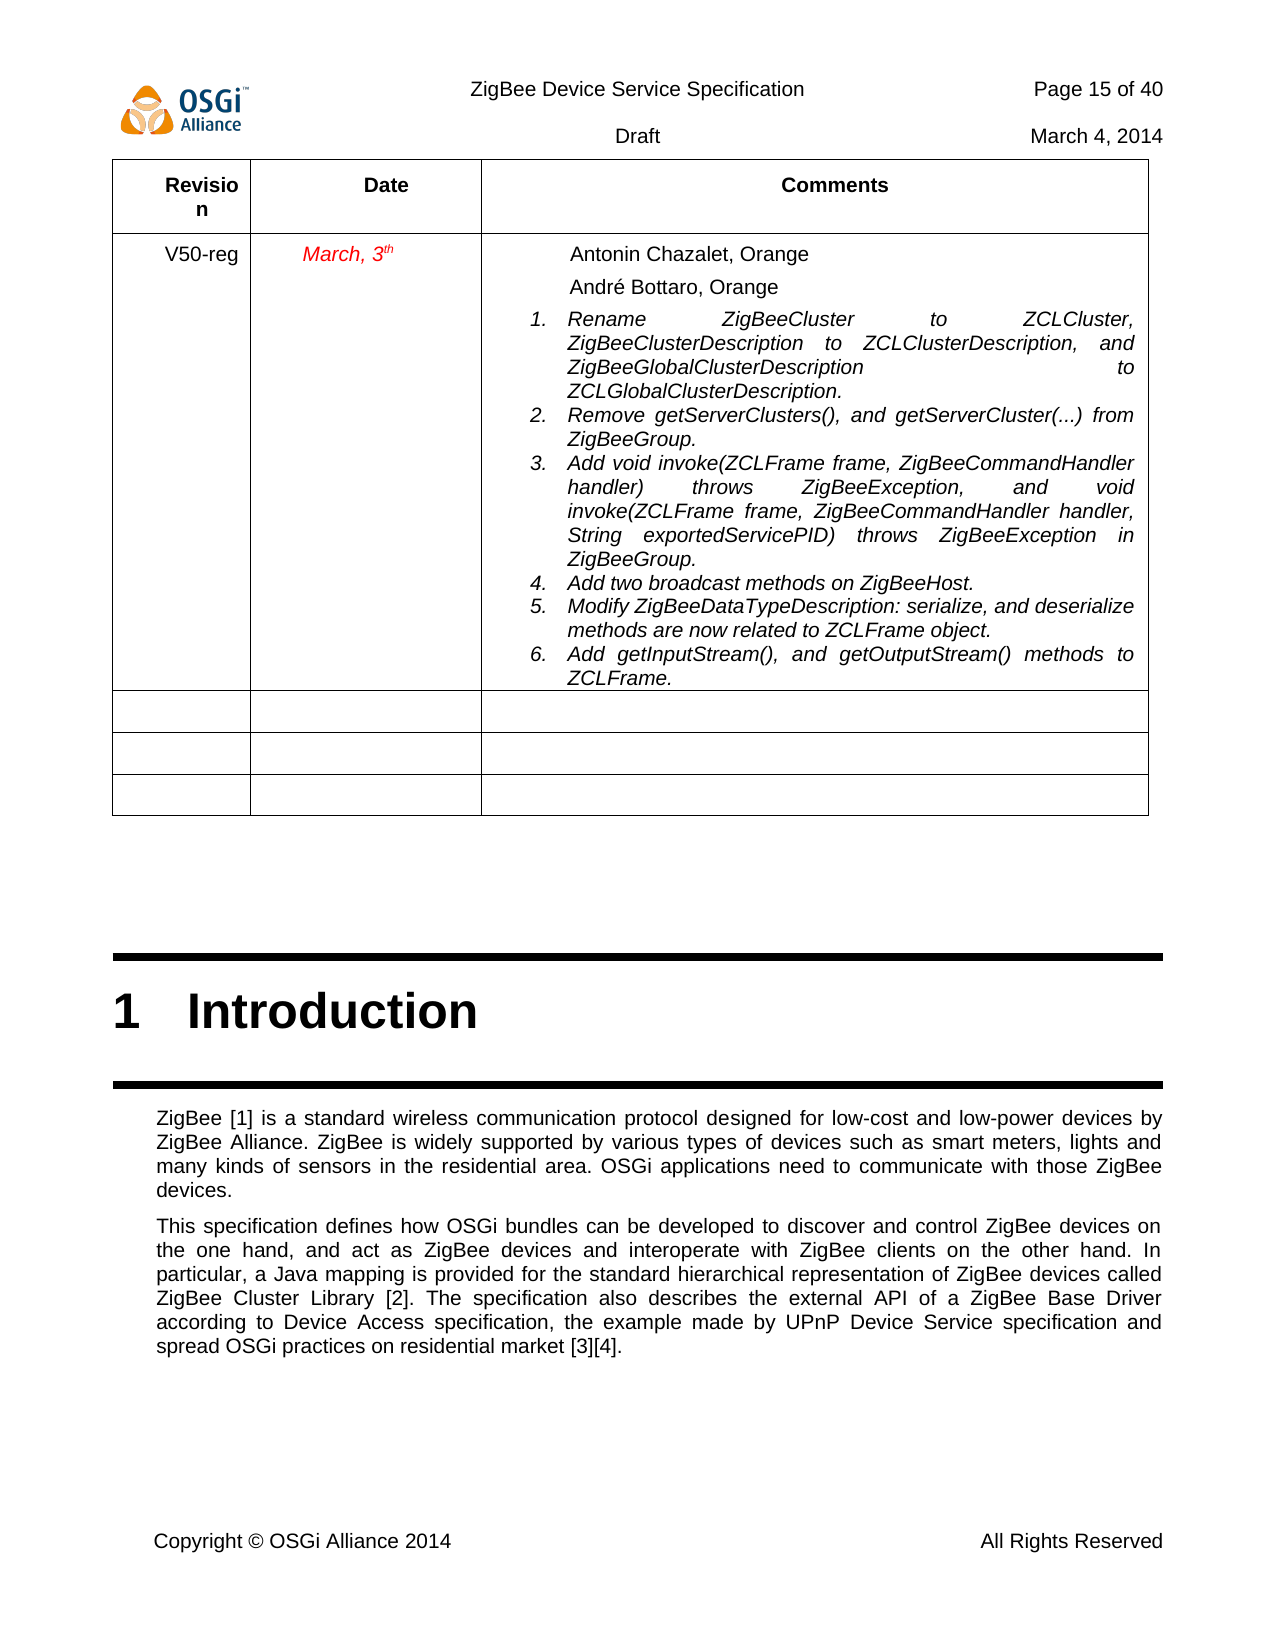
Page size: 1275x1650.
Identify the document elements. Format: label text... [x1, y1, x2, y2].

subtitle Introduction [112, 954, 1163, 1089]
table_cell V50-reg [113, 234, 250, 690]
picture [113, 78, 257, 142]
table_header Revision [113, 160, 250, 233]
table_cell March, 3th [251, 234, 481, 690]
table_cell [113, 691, 250, 732]
table_cell [251, 733, 481, 773]
text This specification defines how OSGi bundles can be developed to discover and control ZigBee devices on the one hand, and act as ZigBee devices and interoperate with ZigBee clients on the other hand. In particular, a Java mapping is provided for the standard hierarchical representation of ZigBee devices called ZigBee Cluster Library [2].. The specification also describes the external API of a ZigBee Base Driver according to Device Access specification, the example made by UPnP Device Service specification and spread OSGi practices on residential market [3].[4].. [156, 1214, 1163, 1358]
table_cell [482, 775, 1148, 815]
table_header Date [251, 160, 481, 233]
table_cell [113, 733, 250, 773]
table_header Comments [482, 160, 1148, 233]
table_cell [251, 775, 481, 815]
table_cell [482, 691, 1148, 732]
text ZigBee [1]. is a standard wireless communication protocol designed for low-cost and low-power devices by ZigBee Alliance. ZigBee is widely supported by various types of devices such as smart meters, lights and many kinds of sensors in the residential area. OSGi applications need to communicate with those ZigBee devices. [156, 1106, 1163, 1202]
table_cell Antonin Chazalet, Orange André Bottaro, Orange Rename ZigBeeCluster to ZCLCluster, ZigBeeClusterDescription to ZCLClusterDescription, and ZigBeeGlobalClusterDescription to ZCLGlobalClusterDescription. Remove getServerClusters(), and getServerCluster(...) from ZigBeeGroup. Add void invoke(ZCLFrame frame, ZigBeeCommandHandler handler) throws ZigBeeException, and void invoke(ZCLFrame frame, ZigBeeCommandHandler handler, String exportedServicePID) throws ZigBeeException in ZigBeeGroup. Add two broadcast methods on ZigBeeHost. Modify ZigBeeDataTypeDescription: serialize, and deserialize methods are now related to ZCLFrame object. Add getInputStream(), and getOutputStream() methods to ZCLFrame. [482, 234, 1148, 690]
table_cell [251, 691, 481, 732]
table_cell [113, 775, 250, 815]
table_cell [482, 733, 1148, 773]
